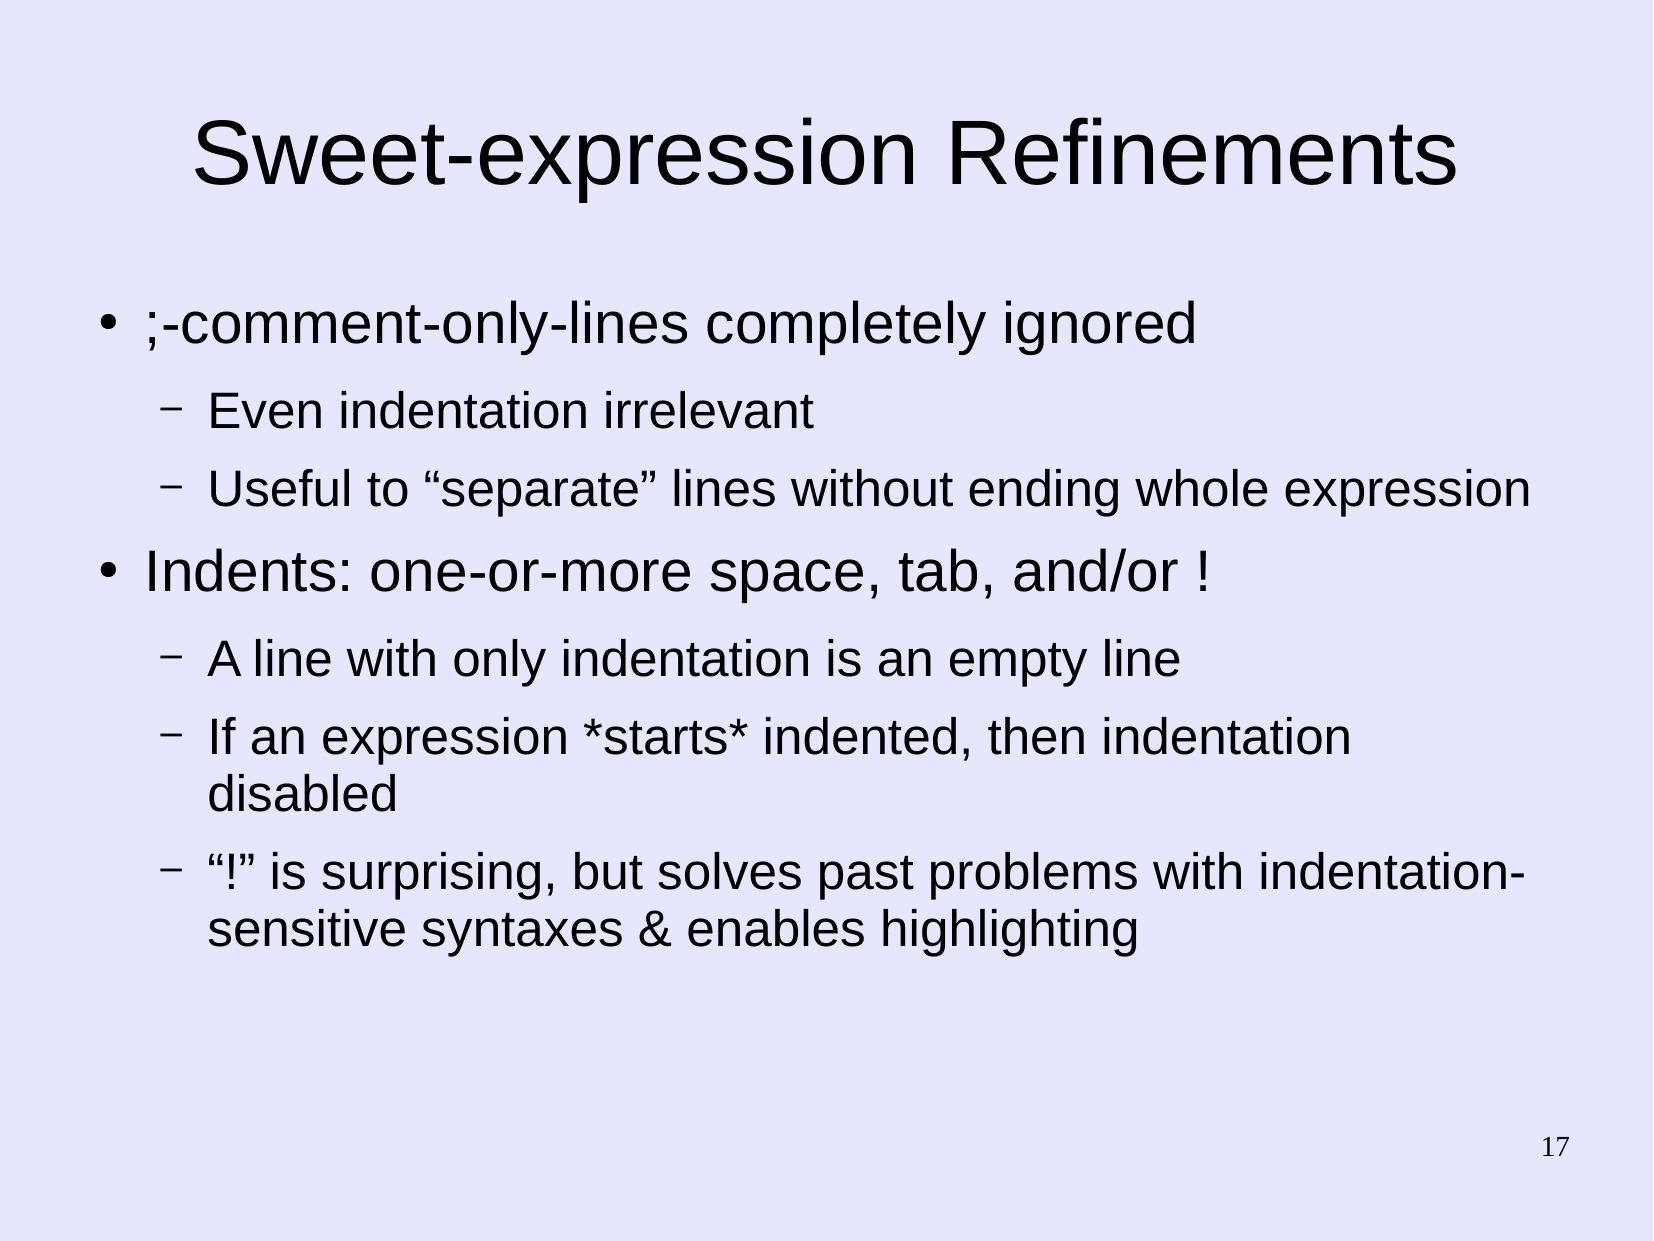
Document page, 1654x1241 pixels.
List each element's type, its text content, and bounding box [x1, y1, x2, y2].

title Sweet-expression Refinements [82, 49, 1571, 257]
list ;-comment-only-lines completely ignored Even indentation irrelevant Useful to “separate” lines without ending whole expression Indents: one-or-more space, tab, and/or ! A line with only indentation is an empty line If an expression *starts* indented, then indentation disabled “!” is surprising, but solves past problems with indentation-sensitive syntaxes & enables highlighting [82, 290, 1538, 1010]
